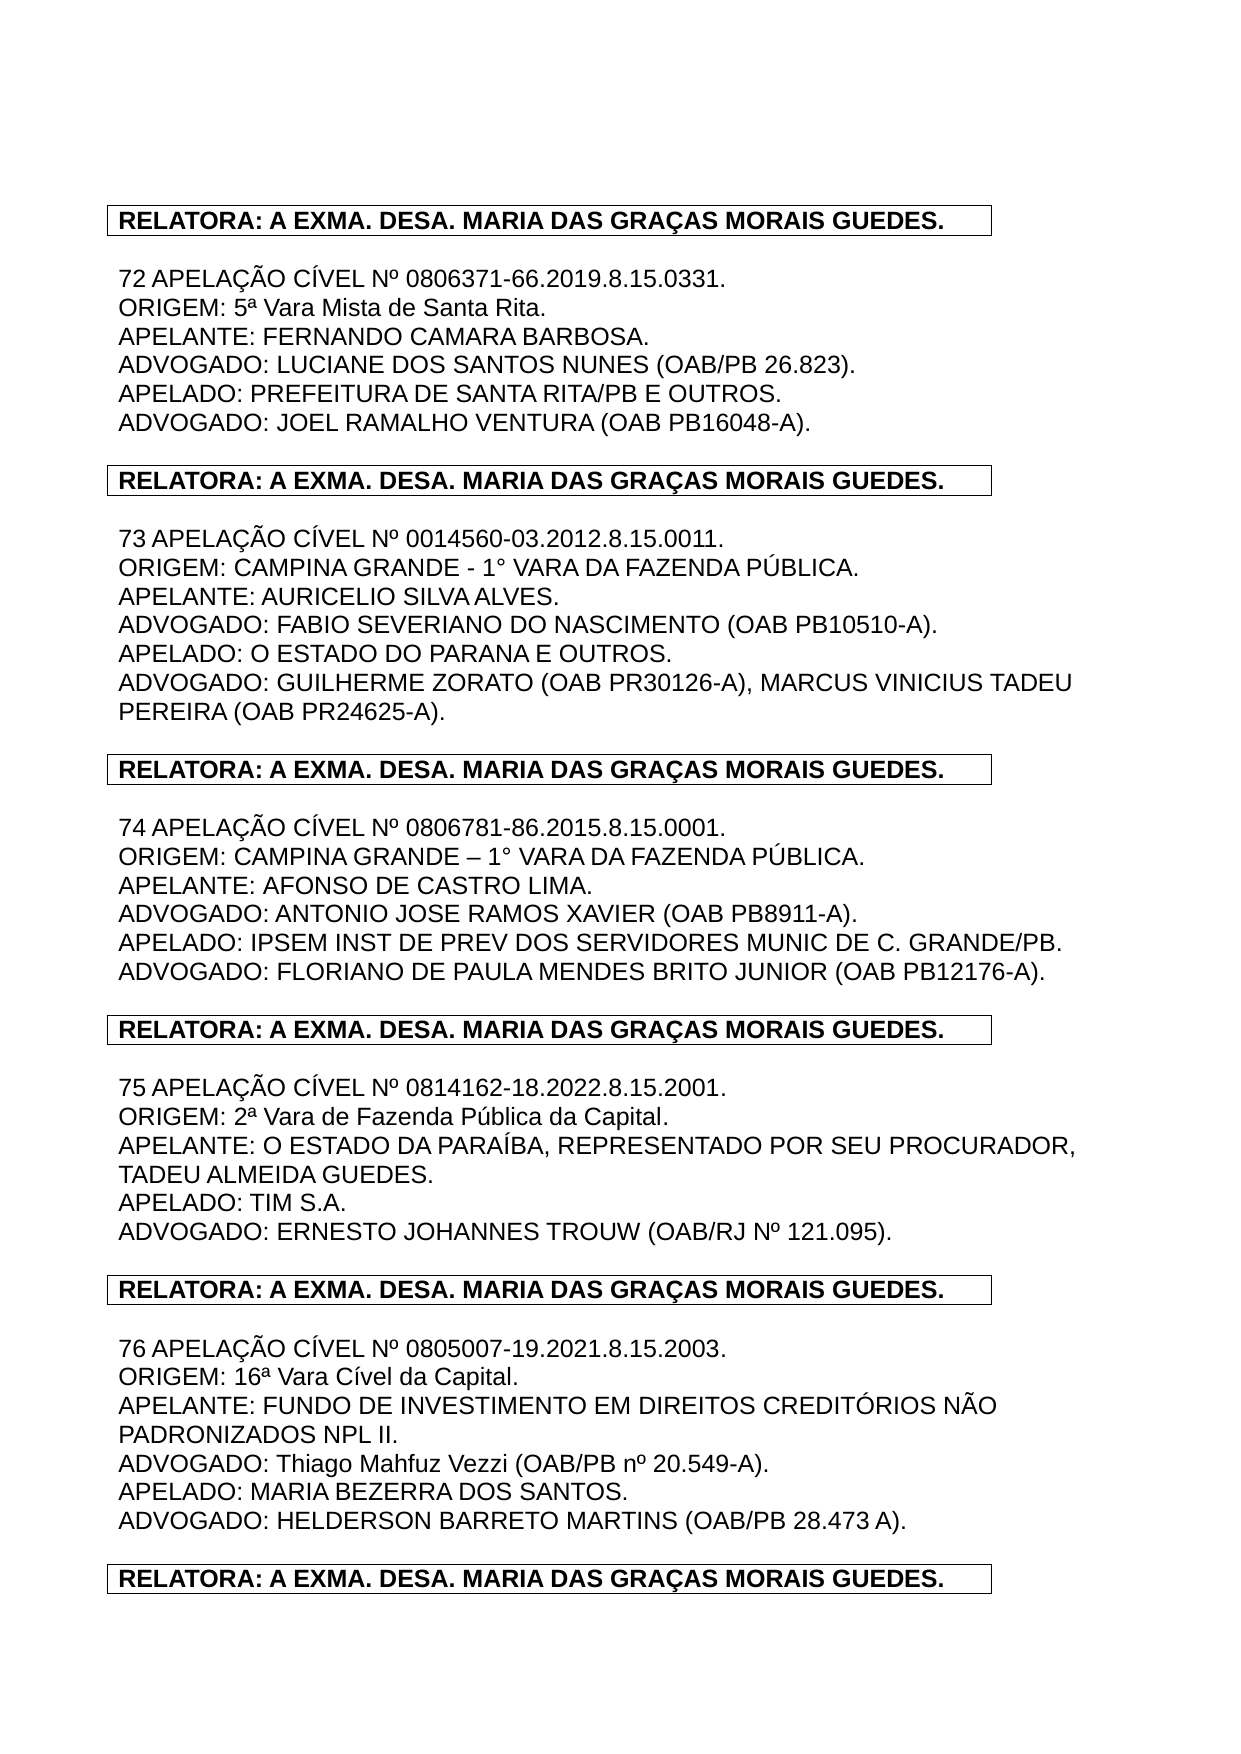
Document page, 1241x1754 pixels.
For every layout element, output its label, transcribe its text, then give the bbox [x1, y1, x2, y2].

text ADVOGADO: FLORIANO DE PAULA MENDES BRITO JUNIOR (OAB PB12176-A). [118, 957, 1122, 986]
text ADVOGADO: HELDERSON BARRETO MARTINS (OAB/PB 28.473 A). [118, 1506, 1122, 1535]
text ADVOGADO: Thiago Mahfuz Vezzi (OAB/PB nº 20.549-A). [118, 1449, 1122, 1477]
text APELADO: O ESTADO DO PARANA E OUTROS. [118, 639, 1122, 668]
text ADVOGADO: LUCIANE DOS SANTOS NUNES (OAB/PB 26.823). [118, 350, 1122, 379]
text ORIGEM: CAMPINA GRANDE - 1° VARA DA FAZENDA PÚBLICA. [118, 553, 1122, 582]
table_header RELATORA: A EXMA. DESA. MARIA DAS GRAÇAS MORAIS GUEDES. [108, 1276, 991, 1304]
text 72 APELAÇÃO CÍVEL Nº 0806371-66.2019.8.15.0331. [118, 264, 1122, 293]
text APELADO: MARIA BEZERRA DOS SANTOS. [118, 1477, 1122, 1506]
table_header RELATORA: A EXMA. DESA. MARIA DAS GRAÇAS MORAIS GUEDES. [108, 1565, 991, 1593]
text 76 APELAÇÃO CÍVEL Nº 0805007-19.2021.8.15.2003. [118, 1334, 1122, 1362]
text ORIGEM: 16ª Vara Cível da Capital. [118, 1362, 1122, 1391]
text 73 APELAÇÃO CÍVEL Nº 0014560-03.2012.8.15.0011. [118, 524, 1122, 553]
text APELANTE: FERNANDO CAMARA BARBOSA. [118, 322, 1122, 350]
text APELANTE: O ESTADO DA PARAÍBA, REPRESENTADO POR SEU PROCURADOR, TADEU ALMEIDA GUEDES. [118, 1131, 1122, 1188]
text ORIGEM: 2ª Vara de Fazenda Pública da Capital. [118, 1102, 1122, 1131]
text APELADO: TIM S.A. [118, 1188, 1122, 1217]
text APELANTE: AURICELIO SILVA ALVES. [118, 582, 1122, 611]
text ORIGEM: 5ª Vara Mista de Santa Rita. [118, 293, 1122, 322]
table_header RELATORA: A EXMA. DESA. MARIA DAS GRAÇAS MORAIS GUEDES. [108, 755, 991, 784]
text ADVOGADO: ANTONIO JOSE RAMOS XAVIER (OAB PB8911-A). [118, 899, 1122, 928]
text APELANTE: FUNDO DE INVESTIMENTO EM DIREITOS CREDITÓRIOS NÃO PADRONIZADOS NPL II. [118, 1391, 1122, 1449]
text ADVOGADO: JOEL RAMALHO VENTURA (OAB PB16048-A). [118, 408, 1122, 437]
table_header RELATORA: A EXMA. DESA. MARIA DAS GRAÇAS MORAIS GUEDES. [108, 466, 991, 495]
text 75 APELAÇÃO CÍVEL Nº 0814162-18.2022.8.15.2001. [118, 1073, 1122, 1102]
text ORIGEM: CAMPINA GRANDE – 1° VARA DA FAZENDA PÚBLICA. [118, 842, 1122, 871]
table_header RELATORA: A EXMA. DESA. MARIA DAS GRAÇAS MORAIS GUEDES. [108, 206, 991, 234]
text 74 APELAÇÃO CÍVEL Nº 0806781-86.2015.8.15.0001. [118, 813, 1122, 842]
text APELANTE: AFONSO DE CASTRO LIMA. [118, 871, 1122, 899]
text ADVOGADO: ERNESTO JOHANNES TROUW (OAB/RJ Nº 121.095). [118, 1217, 1122, 1246]
text ADVOGADO: GUILHERME ZORATO (OAB PR30126-A), MARCUS VINICIUS TADEU PEREIRA (OAB PR24625-A). [118, 668, 1122, 726]
text ADVOGADO: FABIO SEVERIANO DO NASCIMENTO (OAB PB10510-A). [118, 611, 1122, 639]
text APELADO: IPSEM INST DE PREV DOS SERVIDORES MUNIC DE C. GRANDE/PB. [118, 928, 1122, 957]
text APELADO: PREFEITURA DE SANTA RITA/PB E OUTROS. [118, 379, 1122, 408]
table_header RELATORA: A EXMA. DESA. MARIA DAS GRAÇAS MORAIS GUEDES. [108, 1016, 991, 1044]
